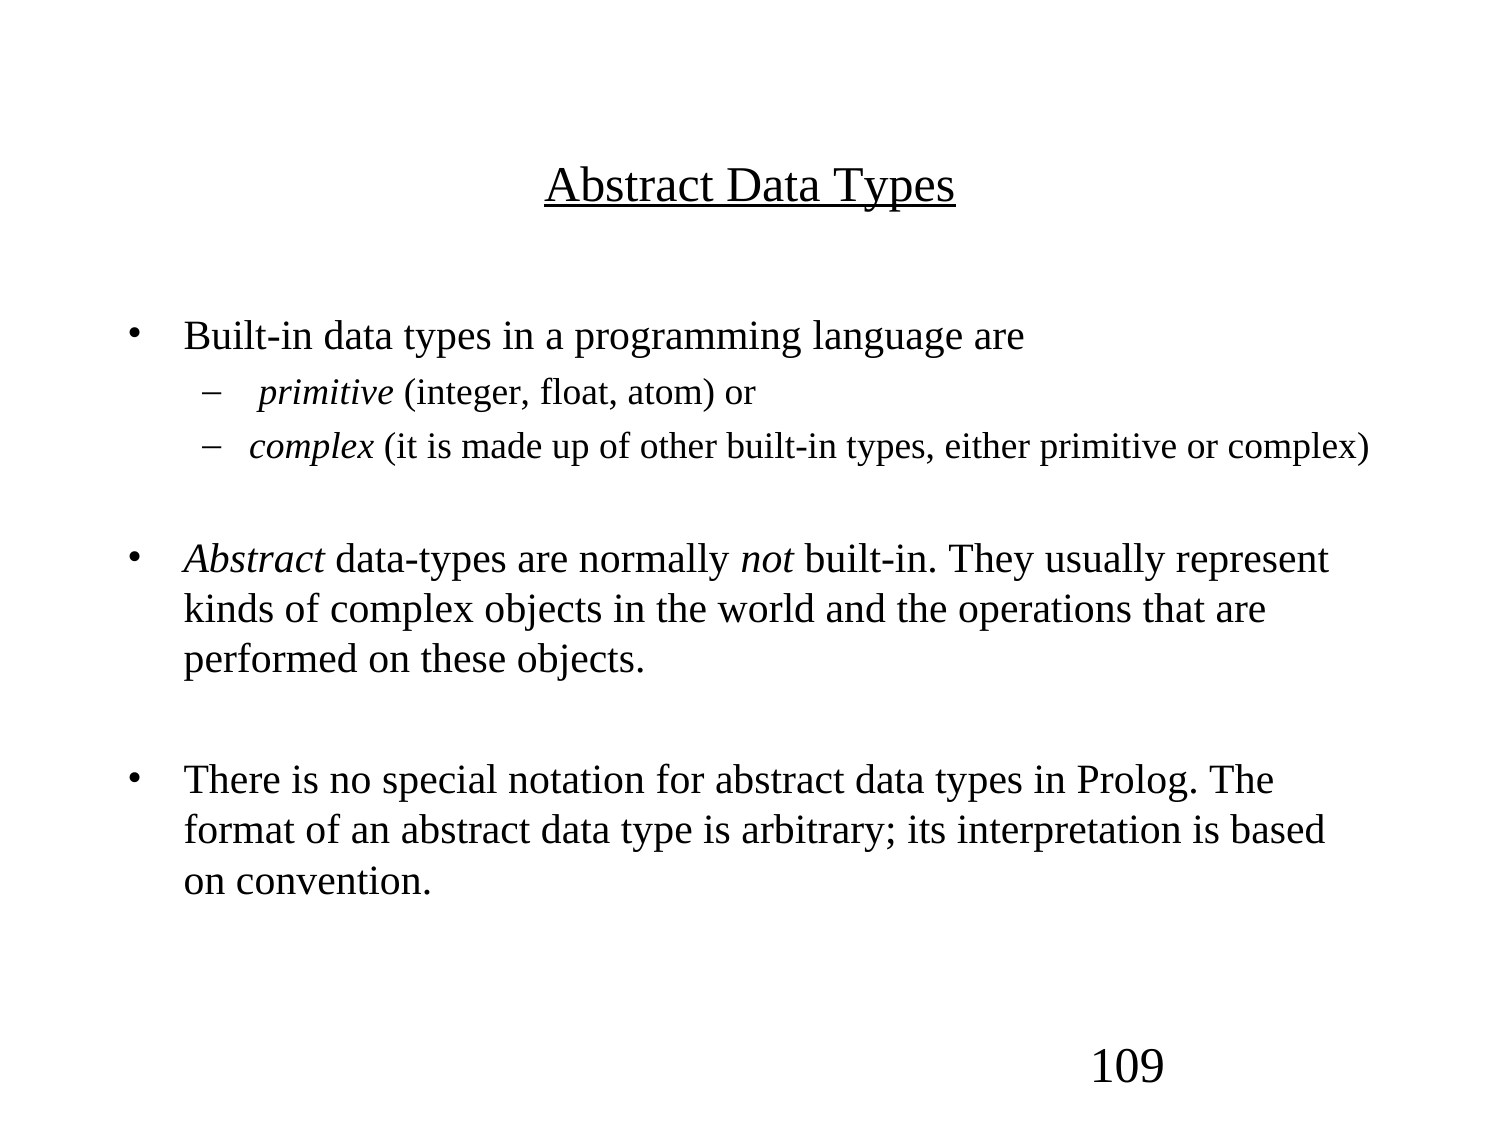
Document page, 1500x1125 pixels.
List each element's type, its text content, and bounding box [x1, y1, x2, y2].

list Built-in data types in a programming language are primitive (integer, float, atom) or complex (it is made up of other built-in types, either primitive or complex) Abstract data-types are normally not built-in. They usually represent kinds of complex objects in the world and the operations that are performed on these objects. There is no special notation for abstract data types in Prolog. The format of an abstract data type is arbitrary; its interpretation is based on convention. [112, 299, 1388, 1000]
title Abstract Data Types [112, 87, 1388, 276]
